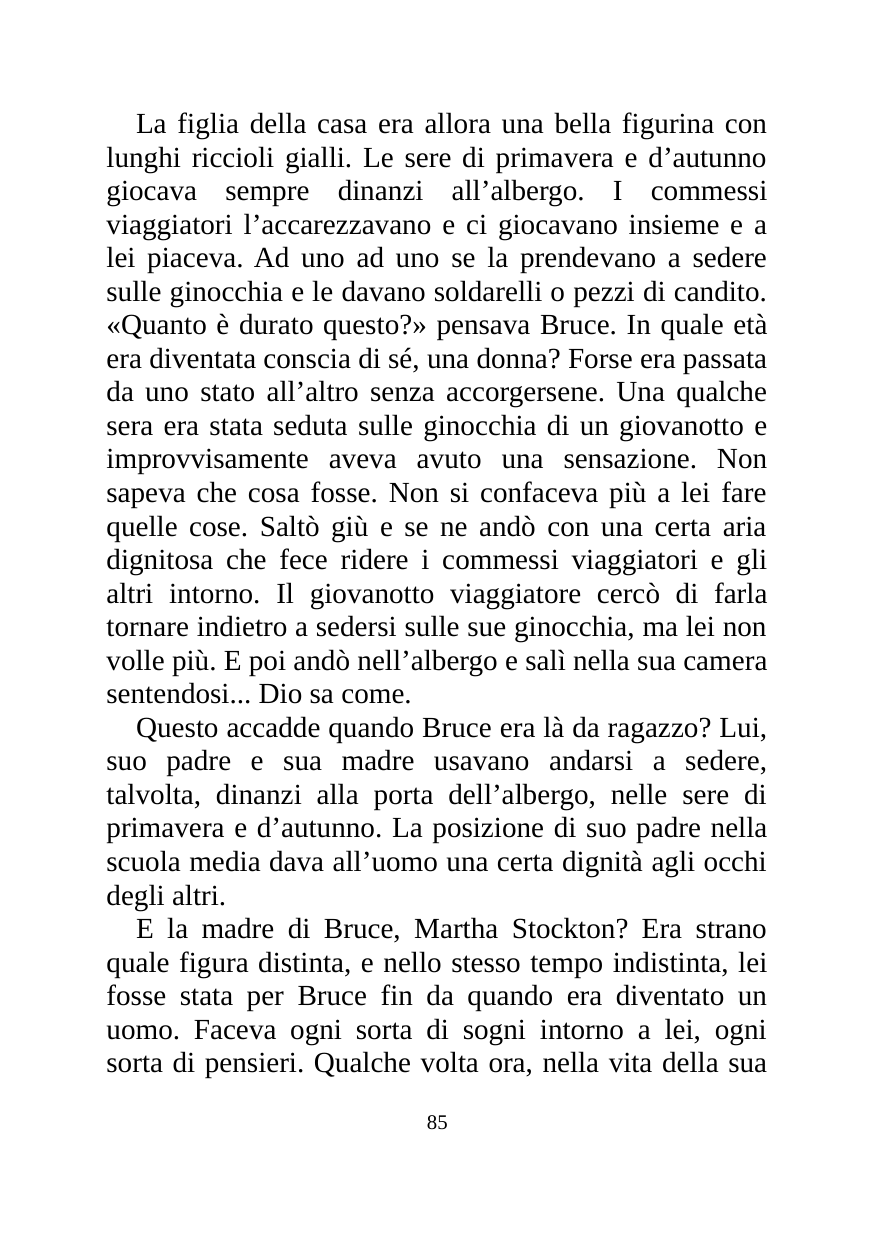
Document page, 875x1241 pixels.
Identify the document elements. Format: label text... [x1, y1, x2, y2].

text E la madre di Bruce, Martha Stockton? Era strano quale figura distinta, e nello stesso tempo indistinta, lei fosse stata per Bruce fin da quando era diventato un uomo. Faceva ogni sorta di sogni intorno a lei, ogni sorta di pensieri. Qualche volta ora, nella vita della sua [106, 911, 768, 1079]
text La figlia della casa era allora una bella figurina con lunghi riccioli gialli. Le sere di primavera e d’autunno giocava sempre dinanzi all’albergo. I commessi viaggiatori l’accarezzavano e ci giocavano insieme e a lei piaceva. Ad uno ad uno se la prendevano a sedere sulle ginocchia e le davano soldarelli o pezzi di candito. «Quanto è durato questo?» pensava Bruce. In quale età era diventata conscia di sé, una donna? Forse era passata da uno stato all’altro senza accorgersene. Una qualche sera era stata seduta sulle ginocchia di un giovanotto e improvvisamente aveva avuto una sensazione. Non sapeva che cosa fosse. Non si confaceva più a lei fare quelle cose. Saltò giù e se ne andò con una certa aria dignitosa che fece ridere i commessi viaggiatori e gli altri intorno. Il giovanotto viaggiatore cercò di farla tornare indietro a sedersi sulle sue ginocchia, ma lei non volle più. E poi andò nell’albergo e salì nella sua camera sentendosi... Dio sa come. [106, 106, 768, 710]
text Questo accadde quando Bruce era là da ragazzo? Lui, suo padre e sua madre usavano andarsi a sedere, talvolta, dinanzi alla porta dell’albergo, nelle sere di primavera e d’autunno. La posizione di suo padre nella scuola media dava all’uomo una certa dignità agli occhi degli altri. [106, 710, 768, 911]
